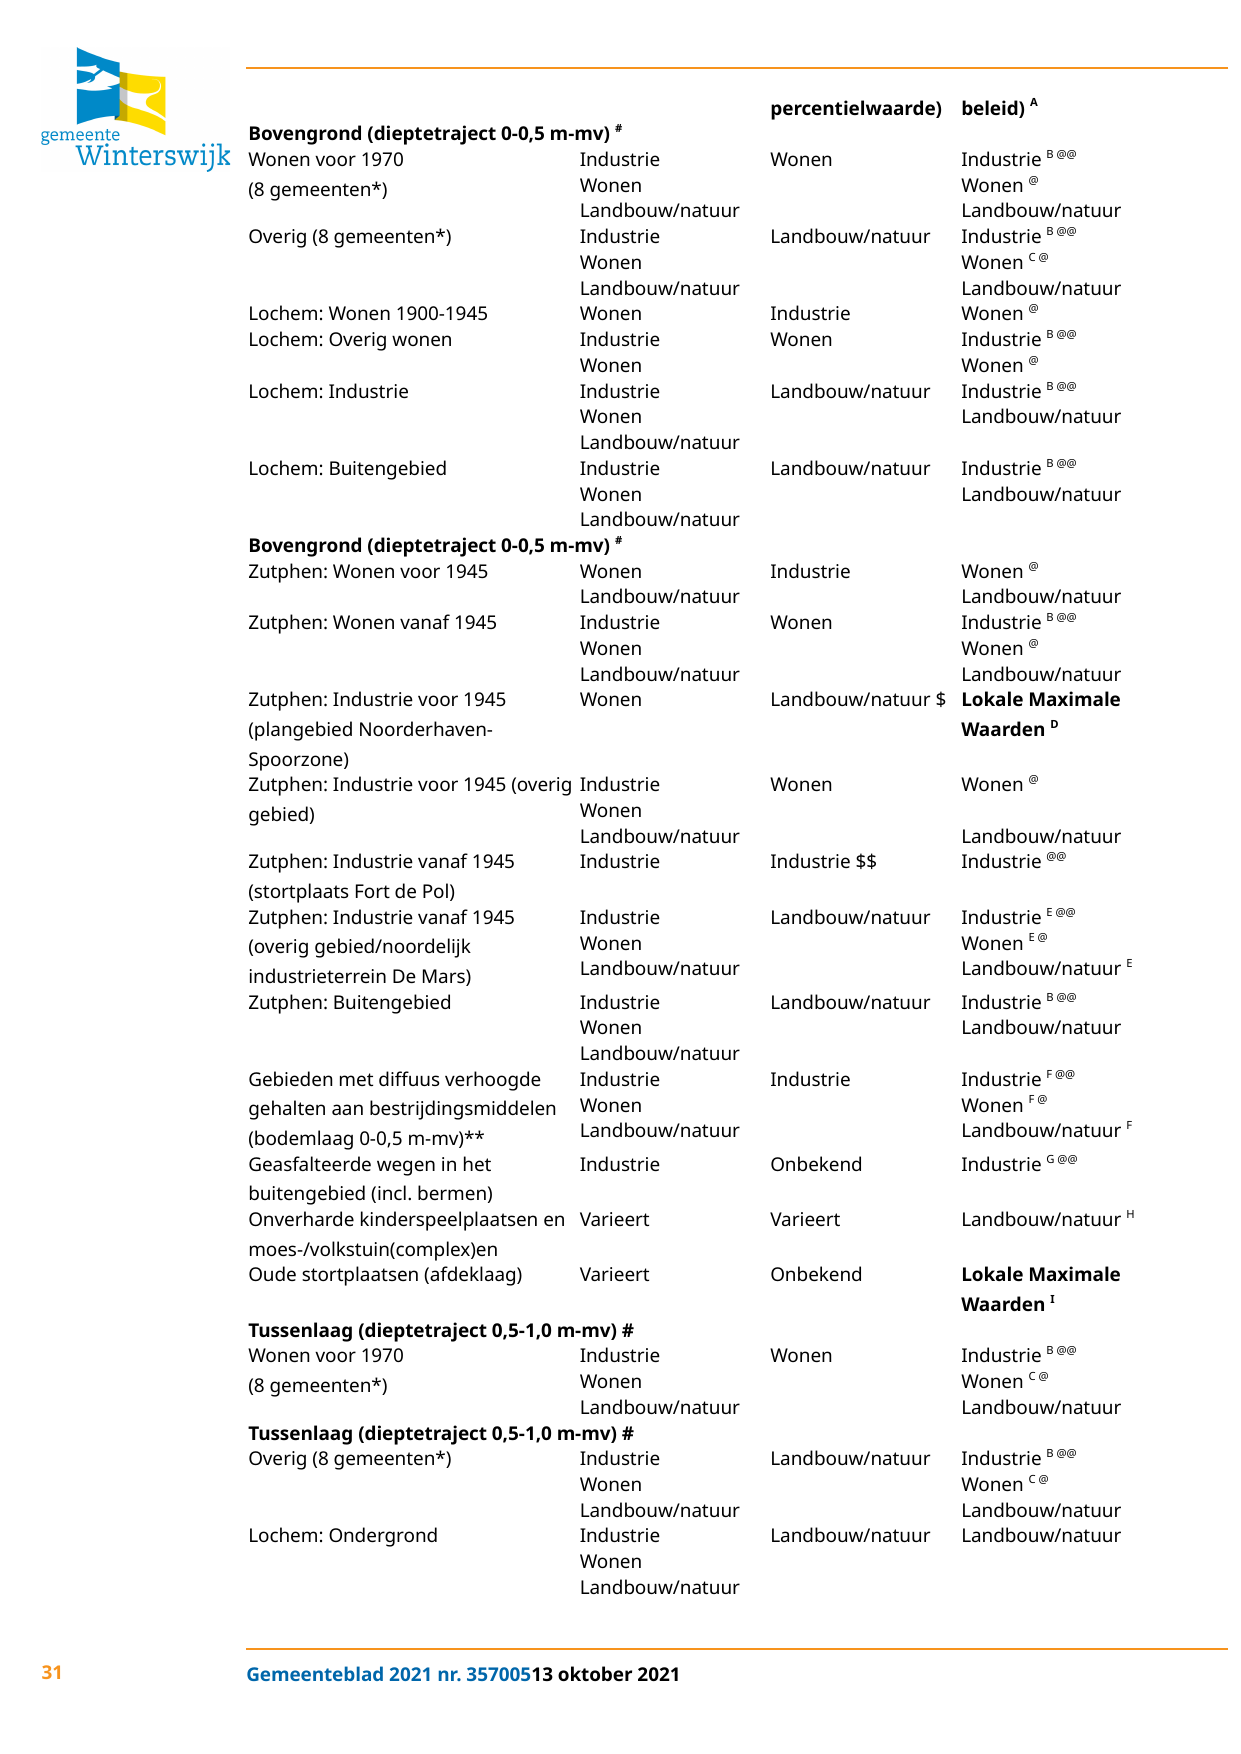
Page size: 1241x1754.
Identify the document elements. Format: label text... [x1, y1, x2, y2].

table_cell Industrie B @@ [961, 326, 1152, 352]
table_cell Landbouw/natuur [580, 584, 770, 609]
table_cell Landbouw/natuur [770, 904, 961, 989]
table_cell Landbouw/natuur F [961, 1118, 1152, 1151]
table_cell Wonen C @ [961, 1471, 1152, 1497]
table_cell Lokale Maximale Waarden D [961, 687, 1152, 771]
table_cell Lochem: Industrie [248, 378, 579, 455]
table_cell Onbekend [770, 1151, 961, 1206]
table_cell Wonen [580, 481, 770, 506]
table_cell Varieert [770, 1206, 961, 1262]
table_cell Wonen [770, 326, 961, 378]
table_cell Industrie E @@ [961, 904, 1152, 930]
table_cell Landbouw/natuur [580, 955, 770, 989]
table_cell Landbouw/natuur E [961, 955, 1152, 989]
table_cell Wonen [580, 930, 770, 955]
table_cell Wonen C @ [961, 1368, 1152, 1394]
table_cell Industrie [580, 1523, 770, 1548]
table_cell Industrie G @@ [961, 1151, 1152, 1206]
table_cell Landbouw/natuur [770, 455, 961, 532]
table_cell Lochem: Overig wonen [248, 326, 579, 378]
table_cell Wonen @ [961, 635, 1152, 661]
table_cell Landbouw/natuur [961, 584, 1152, 609]
picture [225, 153, 231, 162]
table_cell Industrie [580, 1343, 770, 1368]
table_cell Industrie [580, 1066, 770, 1092]
table_cell Industrie [580, 378, 770, 403]
table_cell Industrie B @@ [961, 989, 1152, 1014]
table_cell Landbouw/natuur [580, 1497, 770, 1523]
table_cell Wonen voor 1970 (8 gemeenten*) [248, 146, 579, 223]
table_cell Tussenlaag (dieptetraject 0,5-1,0 m-mv) # [248, 1317, 1152, 1343]
table_cell Industrie F @@ [961, 1066, 1152, 1092]
table_cell Oude stortplaatsen (afdeklaag) [248, 1262, 579, 1317]
table_cell Wonen [580, 687, 770, 771]
table_cell Wonen @ [961, 558, 1152, 584]
table_cell Wonen [580, 797, 770, 823]
table_cell Landbouw/natuur [580, 198, 770, 223]
table_cell Zutphen: Industrie vanaf 1945 (stortplaats Fort de Pol) [248, 849, 579, 904]
table_cell Industrie B @@ [961, 1446, 1152, 1471]
table_cell Wonen [580, 172, 770, 198]
table_cell Zutphen: Industrie voor 1945 (plangebied Noorderhaven-Spoorzone) [248, 687, 579, 771]
table_cell Wonen voor 1970 (8 gemeenten*) [248, 1343, 579, 1420]
table_cell Landbouw/natuur [961, 1394, 1152, 1420]
table_cell Wonen [770, 1343, 961, 1420]
table_cell Landbouw/natuur [770, 989, 961, 1066]
table_cell Landbouw/natuur [580, 1040, 770, 1066]
table_cell Wonen [580, 404, 770, 429]
table_cell Lochem: Ondergrond [248, 1523, 579, 1600]
table_cell Landbouw/natuur H [961, 1206, 1152, 1262]
table_cell Industrie $$ [770, 849, 961, 904]
table_cell Wonen @ [961, 771, 1152, 823]
table_cell Lochem: Buitengebied [248, 455, 579, 532]
table_cell Wonen F @ [961, 1092, 1152, 1117]
table_cell Varieert [580, 1206, 770, 1262]
table_cell Industrie [580, 904, 770, 930]
table_cell Bovengrond (dieptetraject 0-0,5 m-mv) # [248, 121, 1152, 146]
table_cell Zutphen: Industrie vanaf 1945 (overig gebied/noordelijk industrieterrein De Mars) [248, 904, 579, 989]
table_cell Industrie [580, 224, 770, 249]
table_cell Industrie [770, 558, 961, 609]
table_cell Industrie [580, 455, 770, 481]
table_cell Landbouw/natuur [770, 224, 961, 301]
table_cell Industrie [580, 989, 770, 1014]
table_cell Wonen [580, 558, 770, 584]
table_cell Industrie @@ [961, 849, 1152, 904]
table_cell Landbouw/natuur [580, 275, 770, 301]
table_cell Wonen [580, 1471, 770, 1497]
table_cell Wonen [770, 609, 961, 687]
table_cell Landbouw/natuur [961, 481, 1152, 532]
table_cell Wonen [580, 301, 770, 326]
table_cell Wonen [580, 352, 770, 378]
table_cell Onbekend [770, 1262, 961, 1317]
table_cell Industrie B @@ [961, 1343, 1152, 1368]
table_cell Onverharde kinderspeelplaatsen en moes-/volkstuin(complex)en [248, 1206, 579, 1262]
table_cell Landbouw/natuur [961, 823, 1152, 849]
table_cell Industrie [580, 849, 770, 904]
table_cell Landbouw/natuur [770, 1446, 961, 1523]
table_cell Overig (8 gemeenten*) [248, 1446, 579, 1523]
table_cell Landbouw/natuur [961, 661, 1152, 687]
table_cell Lokale Maximale Waarden I [961, 1262, 1152, 1317]
table_cell Industrie B @@ [961, 224, 1152, 249]
table_cell Industrie B @@ [961, 609, 1152, 635]
table_header beleid) A [961, 95, 1152, 121]
table_cell Wonen E @ [961, 930, 1152, 955]
table_cell Overig (8 gemeenten*) [248, 224, 579, 301]
table_cell Industrie [580, 1446, 770, 1471]
table_cell Industrie [580, 146, 770, 172]
table_cell Industrie B @@ [961, 146, 1152, 172]
table_cell Landbouw/natuur [961, 1015, 1152, 1066]
table_cell Landbouw/natuur [580, 429, 770, 455]
table_cell Lochem: Wonen 1900-1945 [248, 301, 579, 326]
table_cell Wonen [580, 1092, 770, 1117]
table_cell Industrie [580, 771, 770, 797]
table_cell Landbouw/natuur [961, 404, 1152, 455]
table_cell Landbouw/natuur [580, 661, 770, 687]
table_cell Zutphen: Industrie voor 1945 (overig gebied) [248, 771, 579, 849]
table_cell Wonen [580, 1015, 770, 1040]
table_header [248, 95, 579, 121]
table_cell Zutphen: Wonen voor 1945 [248, 558, 579, 609]
table_cell Zutphen: Buitengebied [248, 989, 579, 1066]
table_cell Landbouw/natuur [961, 1523, 1152, 1600]
table_cell Wonen @ [961, 172, 1152, 198]
table_cell Industrie [580, 326, 770, 352]
table_cell Industrie B @@ [961, 455, 1152, 481]
table_cell Bovengrond (dieptetraject 0-0,5 m-mv) # [248, 532, 1152, 558]
table_cell Wonen C @ [961, 249, 1152, 275]
table_cell Geasfalteerde wegen in het buitengebied (incl. bermen) [248, 1151, 579, 1206]
table_cell Landbouw/natuur [961, 275, 1152, 301]
table_cell Varieert [580, 1262, 770, 1317]
table_cell Gebieden met diffuus verhoogde gehalten aan bestrijdingsmiddelen (bodemlaag 0-0,5 m-mv)** [248, 1066, 579, 1151]
table_cell Landbouw/natuur [580, 1118, 770, 1151]
table_cell Landbouw/natuur [580, 823, 770, 849]
table_cell Landbouw/natuur [580, 1394, 770, 1420]
table_cell Industrie [770, 1066, 961, 1151]
table_cell Wonen @ [961, 352, 1152, 378]
table_cell Landbouw/natuur [580, 506, 770, 532]
table_cell Wonen [580, 1549, 770, 1574]
table_cell Industrie [580, 1151, 770, 1206]
table_cell Wonen [770, 146, 961, 223]
table_cell Zutphen: Wonen vanaf 1945 [248, 609, 579, 687]
table_header percentielwaarde) [770, 95, 961, 121]
table_cell Wonen @ [961, 301, 1152, 326]
table_cell Industrie [770, 301, 961, 326]
table_cell Landbouw/natuur [580, 1574, 770, 1600]
table_cell Wonen [580, 249, 770, 275]
table_cell Wonen [770, 771, 961, 849]
table_cell Tussenlaag (dieptetraject 0,5-1,0 m-mv) # [248, 1420, 1152, 1446]
table_cell Landbouw/natuur [770, 1523, 961, 1600]
table_cell Landbouw/natuur [961, 1497, 1152, 1523]
table_cell Wonen [580, 1368, 770, 1394]
table_cell Industrie B @@ [961, 378, 1152, 403]
table_cell Industrie [580, 609, 770, 635]
table_header [580, 95, 770, 121]
picture [41, 47, 231, 172]
table_cell Landbouw/natuur [770, 378, 961, 455]
table_cell Wonen [580, 635, 770, 661]
table_cell Landbouw/natuur [961, 198, 1152, 223]
table_cell Landbouw/natuur $ [770, 687, 961, 771]
